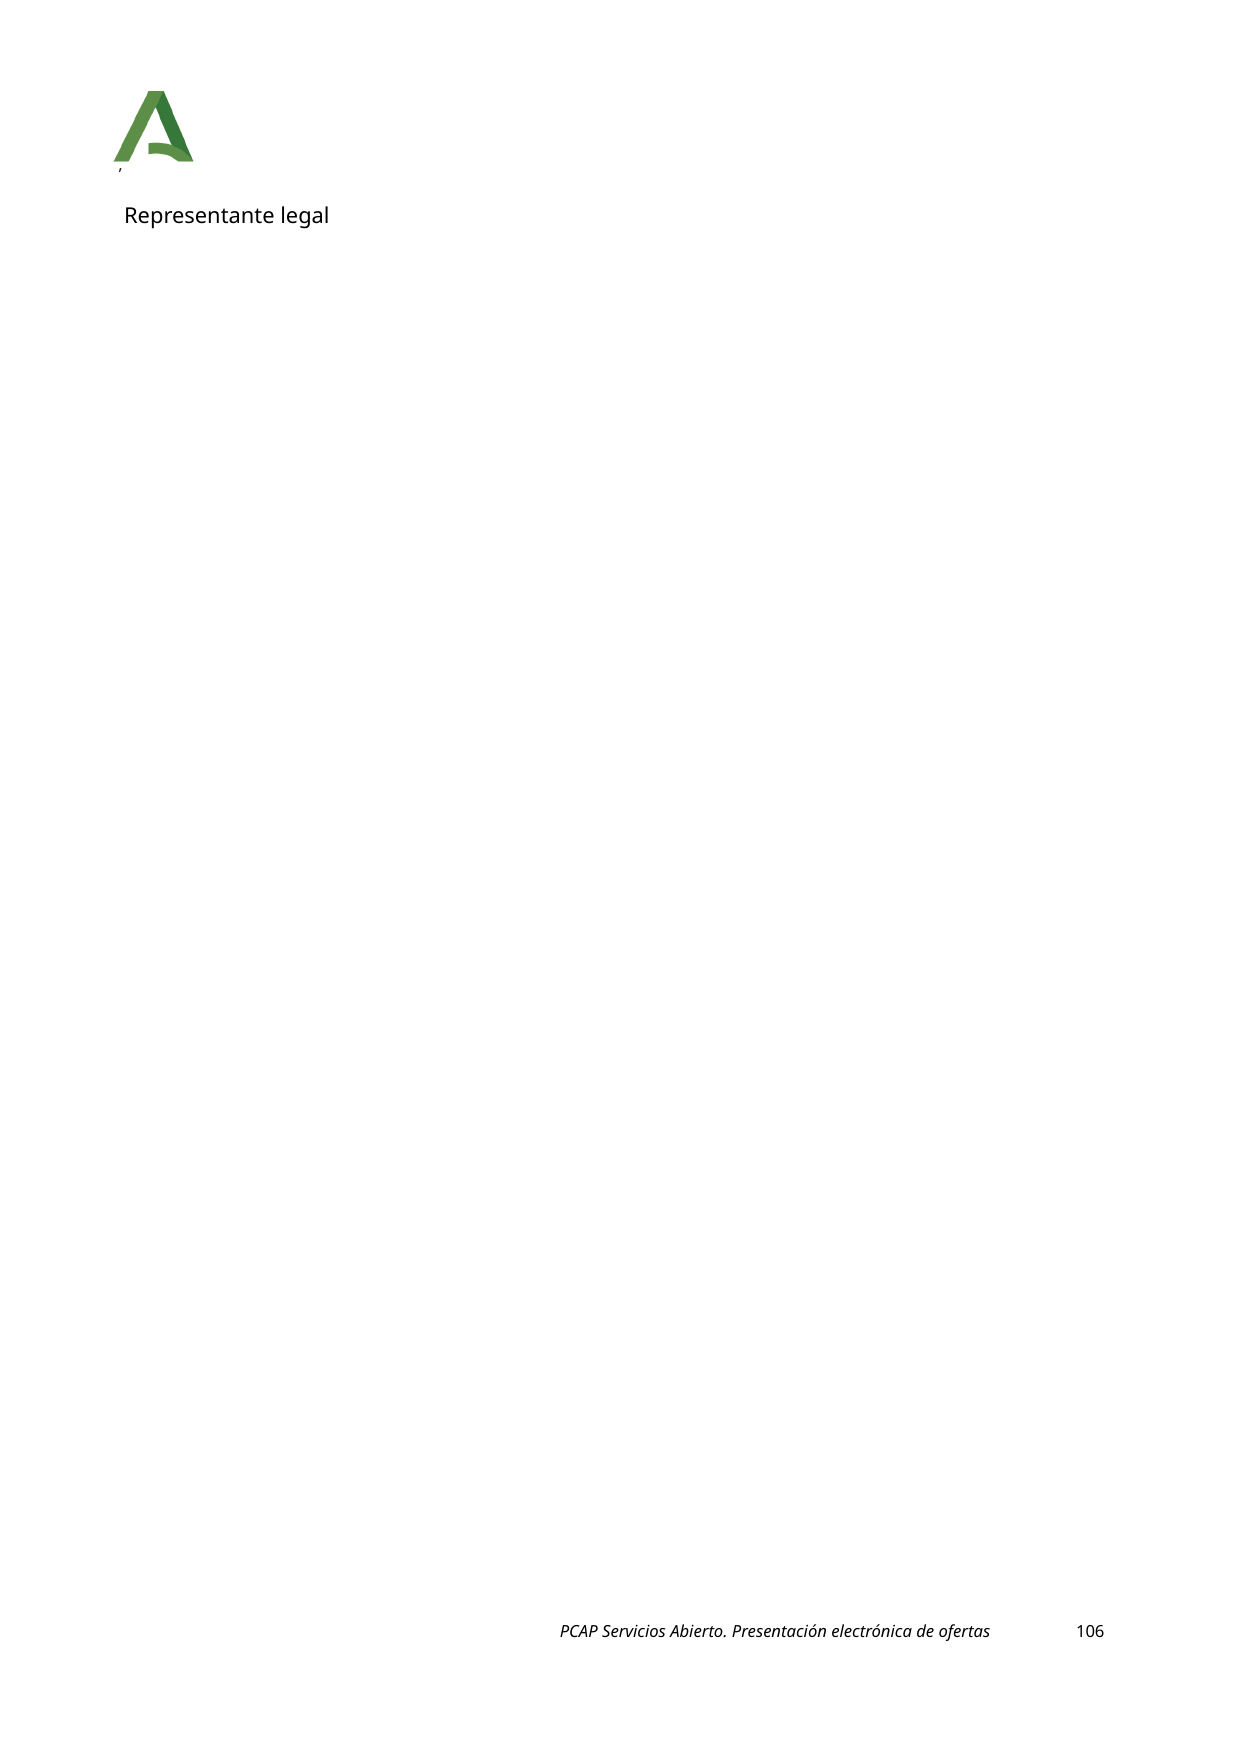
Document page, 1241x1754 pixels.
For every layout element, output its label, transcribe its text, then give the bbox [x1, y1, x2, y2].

picture [109, 86, 198, 166]
table_header Representante legal [118, 194, 611, 236]
table_header [611, 194, 1104, 236]
